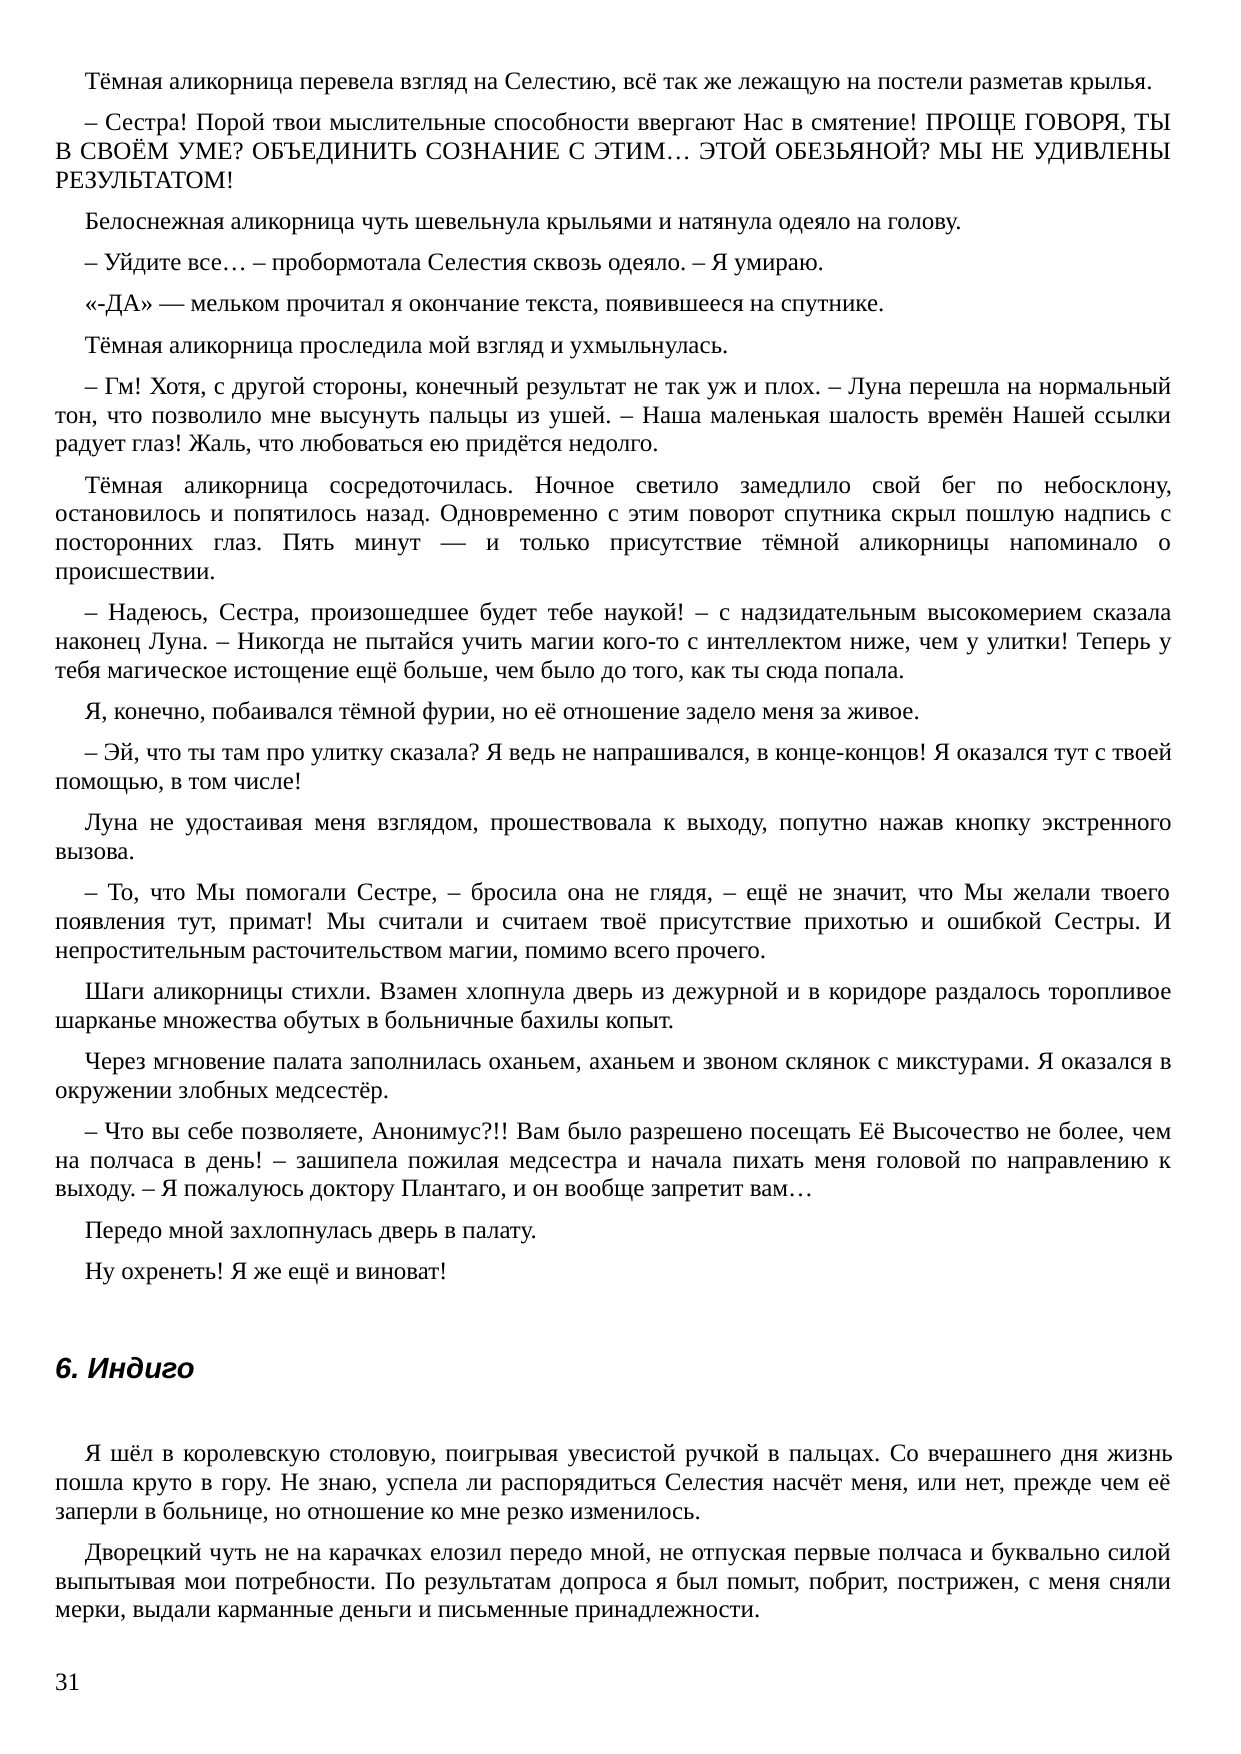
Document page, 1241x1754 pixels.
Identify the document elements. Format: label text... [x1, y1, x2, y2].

subtitle 6. Индиго [55, 1351, 1173, 1384]
text Ну охренеть! Я же ещё и виноват! [55, 1256, 1173, 1285]
text – Что вы себе позволяете, Анонимус?!! Вам было разрешено посещать Её Высочество не более, чем на полчаса в день! – зашипела пожилая медсестра и начала пихать меня головой по направлению к выходу. – Я пожалуюсь доктору Плантаго, и он вообще запретит вам… [55, 1116, 1173, 1202]
text – Сестра! Порой твои мыслительные способности ввергают Нас в смятение! ПРОЩЕ ГОВОРЯ, ТЫ В СВОЁМ УМЕ? ОБЪЕДИНИТЬ СОЗНАНИЕ С ЭТИМ… ЭТОЙ ОБЕЗЬЯНОЙ? МЫ НЕ УДИВЛЕНЫ РЕЗУЛЬТАТОМ! [55, 107, 1173, 193]
text Я шёл в королевскую столовую, поигрывая увесистой ручкой в пальцах. Со вчерашнего дня жизнь пошла круто в гору. Не знаю, успела ли распорядиться Селестия насчёт меня, или нет, прежде чем её заперли в больнице, но отношение ко мне резко изменилось. [55, 1438, 1173, 1524]
text Я, конечно, побаивался тёмной фурии, но её отношение задело меня за живое. [55, 696, 1173, 725]
text Белоснежная аликорница чуть шевельнула крыльями и натянула одеяло на голову. [55, 206, 1173, 235]
text Тёмная аликорница перевела взгляд на Селестию, всё так же лежащую на постели разметав крылья. [55, 66, 1173, 95]
text Тёмная аликорница сосредоточилась. Ночное светило замедлило свой бег по небосклону, остановилось и попятилось назад. Одновременно с этим поворот спутника скрыл пошлую надпись с посторонних глаз. Пять минут — и только присутствие тёмной аликорницы напоминало о происшествии. [55, 470, 1173, 585]
text Тёмная аликорница проследила мой взгляд и ухмыльнулась. [55, 330, 1173, 358]
text – Уйдите все… – пробормотала Селестия сквозь одеяло. – Я умираю. [55, 247, 1173, 276]
text Луна не удостаивая меня взглядом, прошествовала к выходу, попутно нажав кнопку экстренного вызова. [55, 807, 1173, 865]
text «-ДА» — мельком прочитал я окончание текста, появившееся на спутнике. [55, 288, 1173, 317]
text Шаги аликорницы стихли. Взамен хлопнула дверь из дежурной и в коридоре раздалось торопливое шарканье множества обутых в больничные бахилы копыт. [55, 976, 1173, 1033]
text Передо мной захлопнулась дверь в палату. [55, 1215, 1173, 1243]
text – Эй, что ты там про улитку сказала? Я ведь не напрашивался, в конце-концов! Я оказался тут с твоей помощью, в том числе! [55, 737, 1173, 795]
text – То, что Мы помогали Сестре, – бросила она не глядя, – ещё не значит, что Мы желали твоего появления тут, примат! Мы считали и считаем твоё присутствие прихотью и ошибкой Сестры. И непростительным расточительством магии, помимо всего прочего. [55, 877, 1173, 963]
text – Надеюсь, Сестра, произошедшее будет тебе наукой! – с надзидательным высокомерием сказала наконец Луна. – Никогда не пытайся учить магии кого-то с интеллектом ниже, чем у улитки! Теперь у тебя магическое истощение ещё больше, чем было до того, как ты сюда попала. [55, 597, 1173, 683]
text Дворецкий чуть не на карачках елозил передо мной, не отпуская первые полчаса и буквально силой выпытывая мои потребности. По результатам допроса я был помыт, побрит, пострижен, с меня сняли мерки, выдали карманные деньги и письменные принадлежности. [55, 1537, 1173, 1623]
text – Гм! Хотя, с другой стороны, конечный результат не так уж и плох. – Луна перешла на нормальный тон, что позволило мне высунуть пальцы из ушей. – Наша маленькая шалость времён Нашей ссылки радует глаз! Жаль, что любоваться ею придётся недолго. [55, 371, 1173, 457]
text Через мгновение палата заполнилась оханьем, аханьем и звоном склянок с микстурами. Я оказался в окружении злобных медсестёр. [55, 1046, 1173, 1103]
